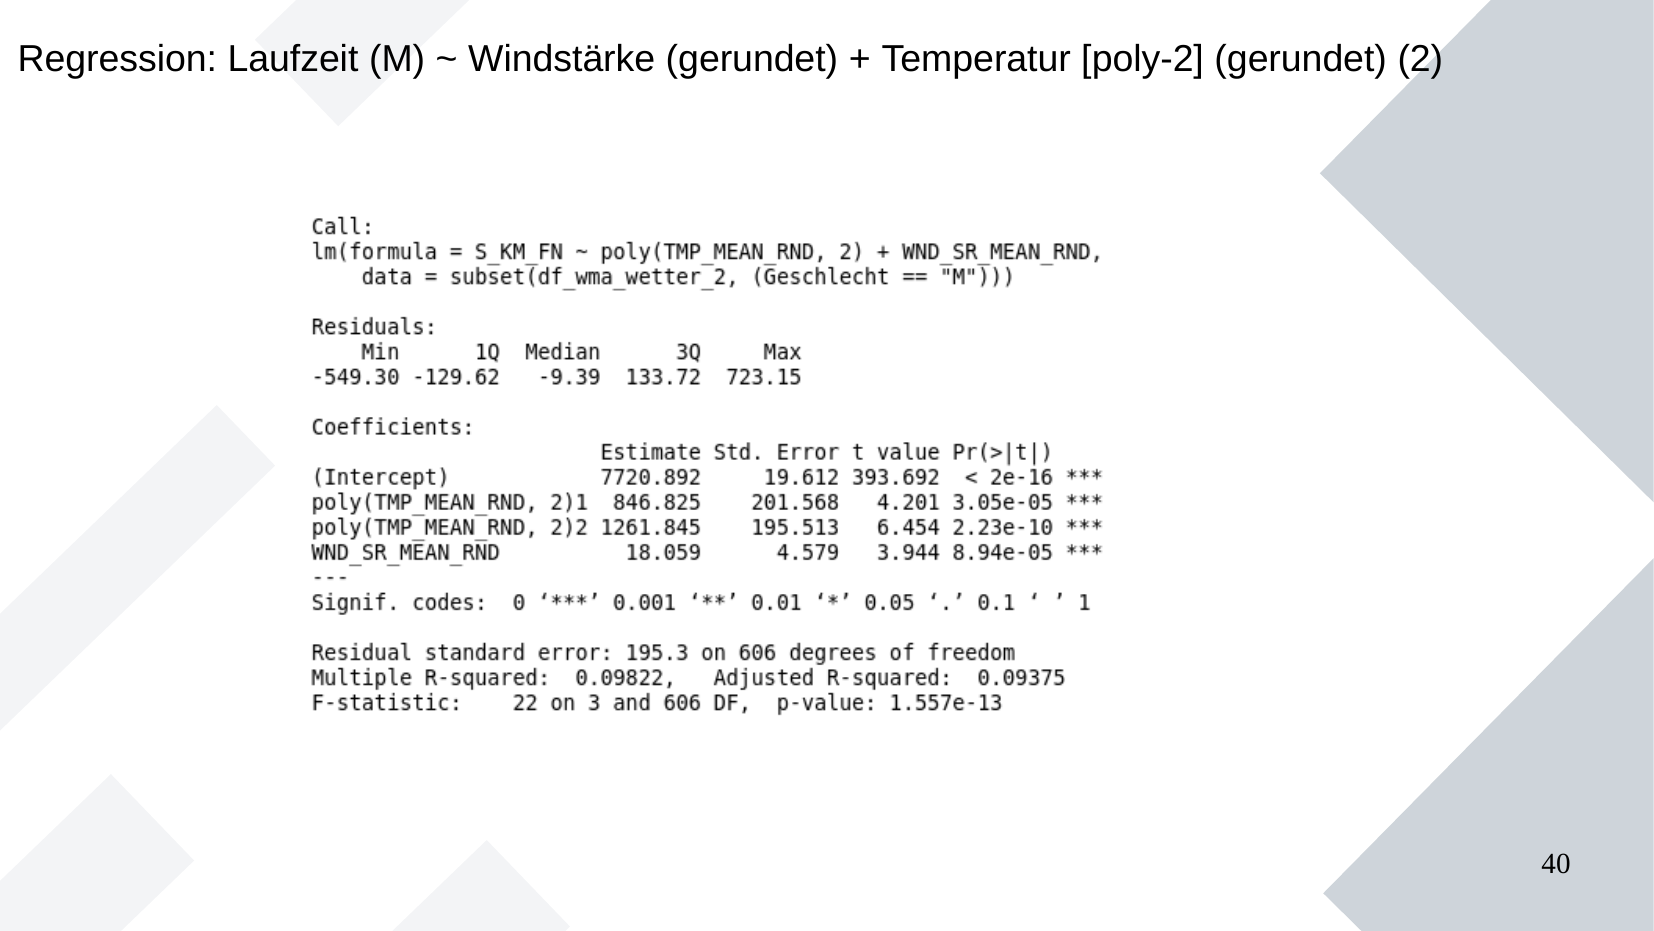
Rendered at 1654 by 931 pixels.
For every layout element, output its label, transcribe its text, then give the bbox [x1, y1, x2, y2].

title Regression: Laufzeit (M) ~ Windstärke (gerundet) + Temperatur [poly-2] (gerundet) (2) [17, 27, 1506, 89]
picture [304, 214, 1123, 723]
